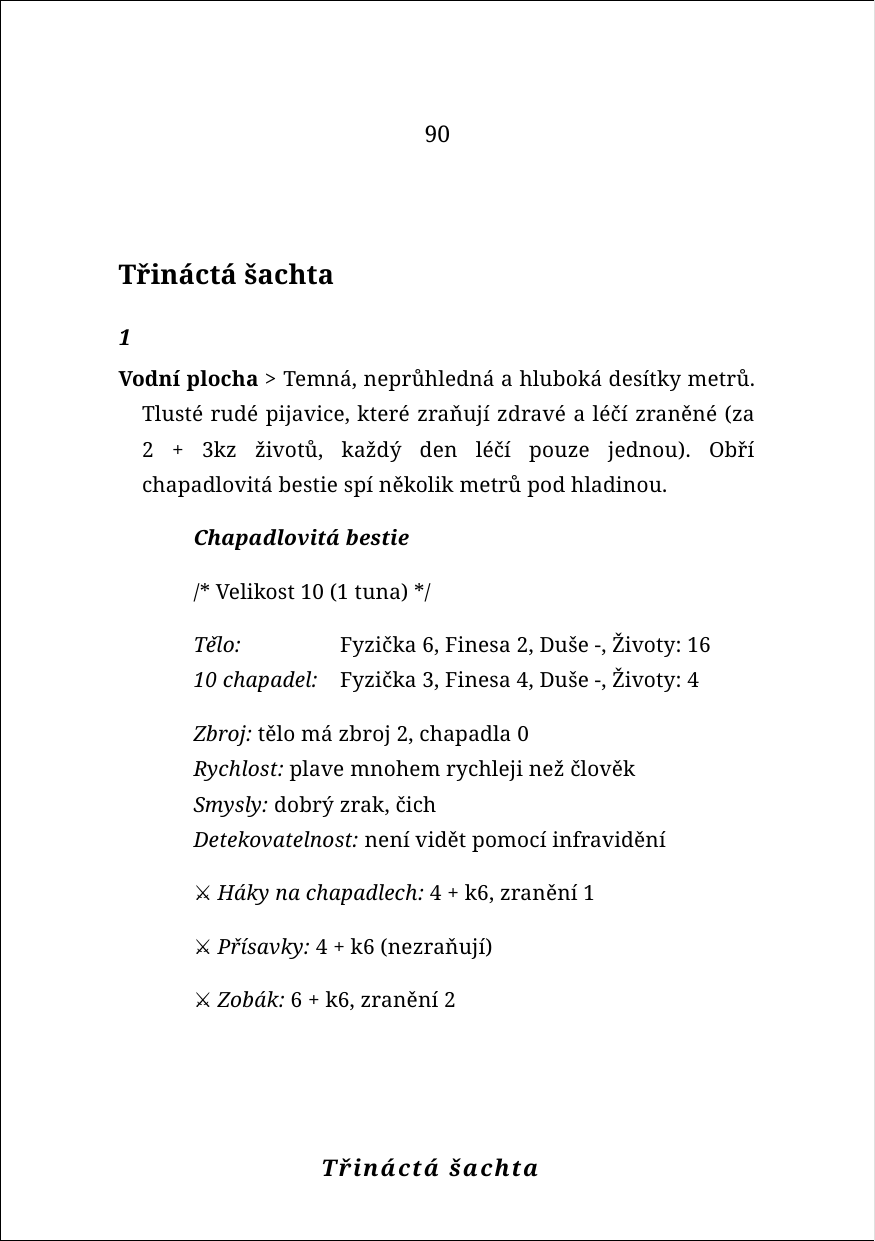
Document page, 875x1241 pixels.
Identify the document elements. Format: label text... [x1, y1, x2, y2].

list ⚔ Zobák: 6 + k6, zranění 2 [156, 985, 756, 1013]
list 10 chapadel: Fyzička 3, Finesa 4, Duše -, Životy: 4 [156, 666, 756, 694]
list /* Velikost 10 (1 tuna) */ [156, 577, 756, 605]
subtitle 1 [118, 322, 756, 352]
list Zbroj: tělo má zbroj 2, chapadla 0 [156, 719, 756, 747]
list Chapadlovitá bestie [156, 523, 756, 552]
subtitle Třináctá šachta [118, 256, 756, 293]
list Detekovatelnost: není vidět pomocí infravidění [156, 825, 756, 854]
list ⚔ Přísavky: 4 + k6 (nezraňují) [156, 932, 756, 960]
list ⚔ Háky na chapadlech: 4 + k6, zranění 1 [156, 878, 756, 907]
list Smysly: dobrý zrak, čich [156, 790, 756, 818]
text Vodní plocha > Temná, neprůhledná a hluboká desítky metrů. Tlusté rudé pijavice, které zraňují zdravé a léčí zraněné (za 2 + 3kz životů, každý den léčí pouze jednou). Obří chapadlovitá bestie spí několik metrů pod hladinou. [118, 364, 756, 499]
list Rychlost: plave mnohem rychleji než člověk [156, 754, 756, 783]
list Tělo: Fyzička 6, Finesa 2, Duše -, Životy: 16 [156, 630, 756, 658]
